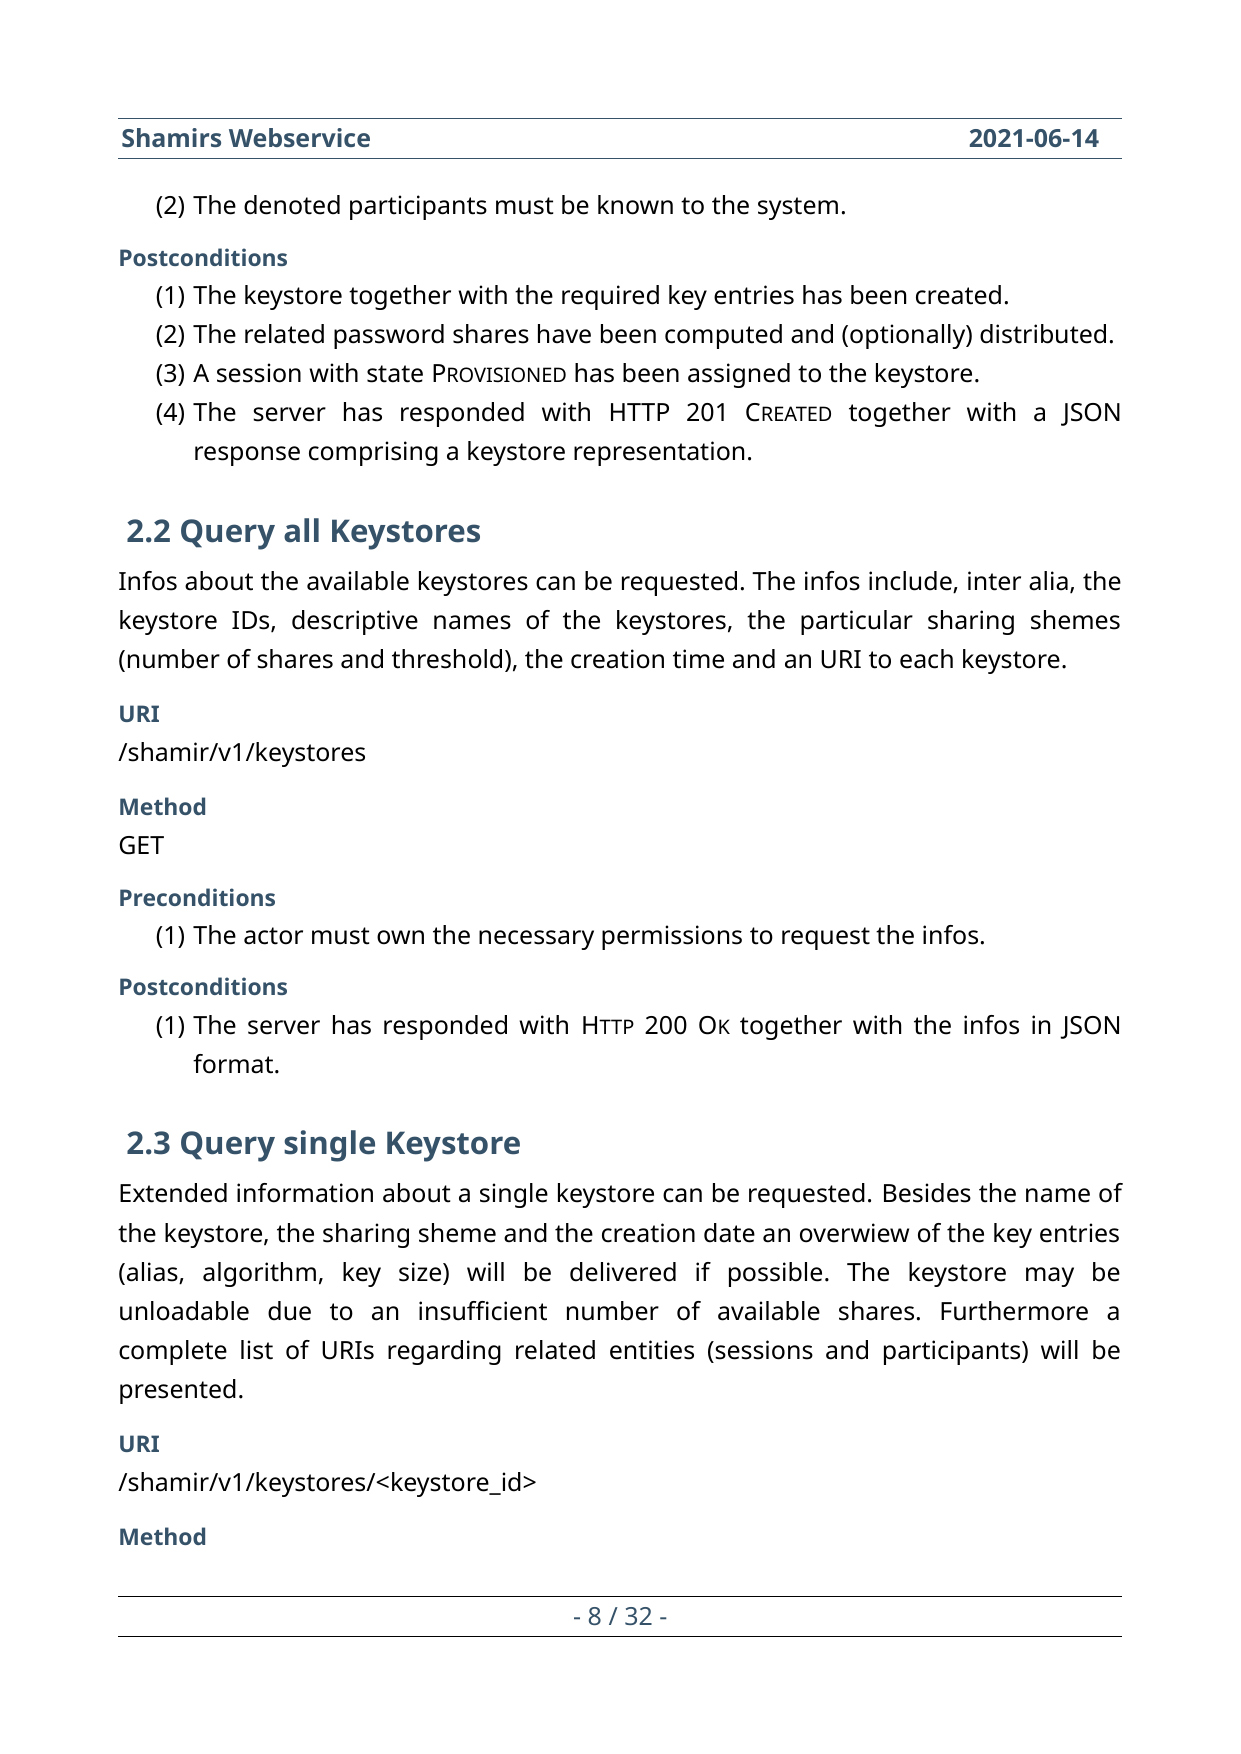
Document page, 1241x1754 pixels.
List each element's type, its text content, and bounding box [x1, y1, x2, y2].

list The actor must own the necessary permissions to request the infos. [156, 918, 1122, 952]
list The keystore together with the required key entries has been created. [156, 277, 1122, 311]
text /shamir/v1/keystores [118, 735, 1122, 769]
subtitle Query all Keystores [118, 509, 1122, 551]
text Postconditions [118, 971, 1122, 1003]
text Postconditions [118, 241, 1122, 273]
list The related password shares have been computed and (optionally) distributed. [156, 317, 1122, 351]
list The denoted participants must be known to the system. [156, 188, 1122, 222]
list The server has responded with HTTP 201 Created together with a JSON response comprising a keystore representation. [156, 395, 1122, 468]
list A session with state Provisioned has been assigned to the keystore. [156, 356, 1122, 390]
list The server has responded with Http 200 Ok together with the infos in JSON format. [156, 1007, 1122, 1081]
text Method [118, 1519, 1122, 1553]
text URI [118, 696, 1122, 730]
text Method [118, 789, 1122, 823]
text Preconditions [118, 882, 1122, 913]
text URI [118, 1426, 1122, 1460]
text GET [118, 828, 1122, 862]
text Infos about the available keystores can be requested. The infos include, inter alia, the keystore IDs, descriptive names of the keystores, the particular sharing shemes (number of shares and threshold), the creation time and an URI to each keystore. [118, 564, 1122, 676]
text /shamir/v1/keystores/<keystore_id> [118, 1465, 1122, 1499]
text Extended information about a single keystore can be requested. Besides the name of the keystore, the sharing sheme and the creation date an overwiew of the key entries (alias, algorithm, key size) will be delivered if possible. The keystore may be unloadable due to an insufficient number of available shares. Furthermore a complete list of URIs regarding related entities (sessions and participants) will be presented. [118, 1176, 1122, 1406]
subtitle Query single Keystore [118, 1121, 1122, 1164]
